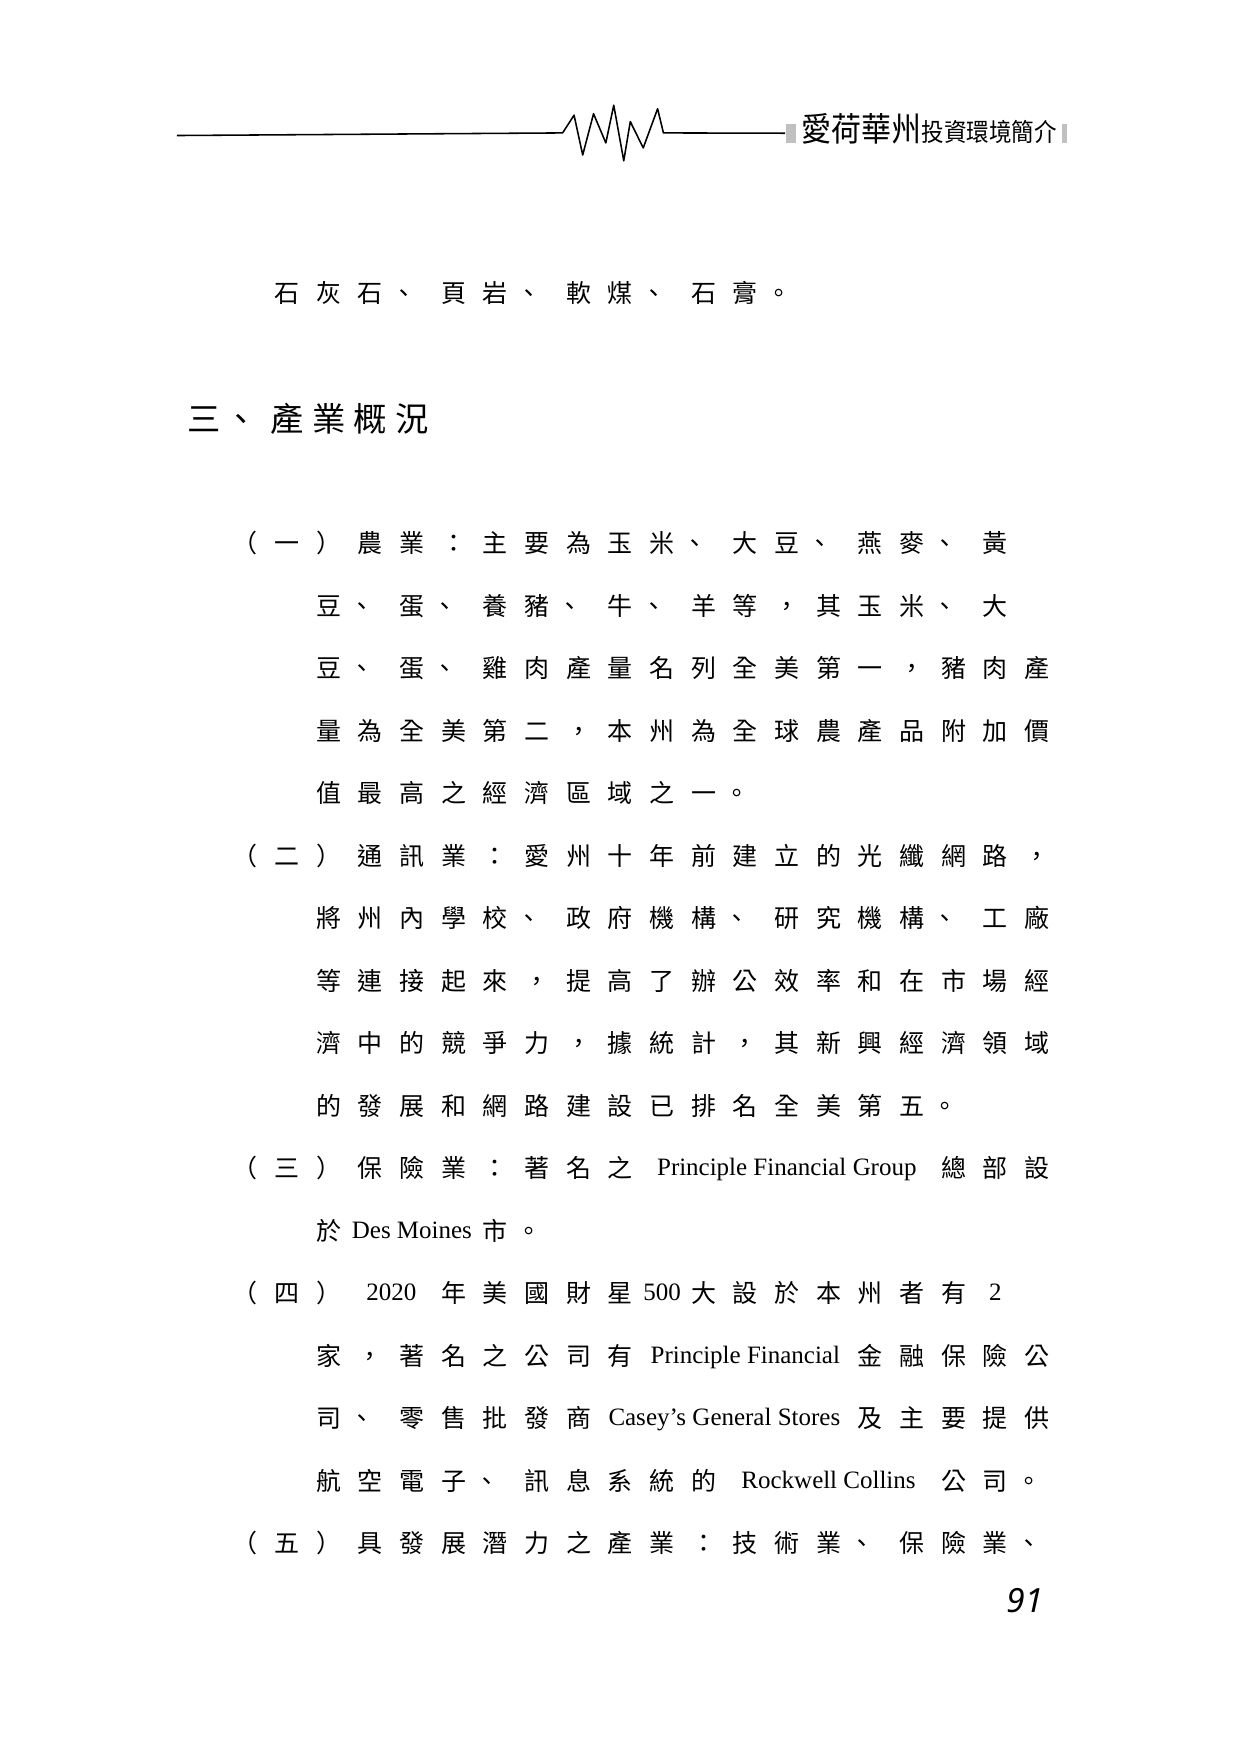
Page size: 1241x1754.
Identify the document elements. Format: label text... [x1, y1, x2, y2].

text （一）農業：主要為玉米、大豆、燕麥、黃豆、蛋、養豬、牛、羊等，其玉米、大豆、蛋、雞肉產量名列全美第一，豬肉產量為全美第二，本州為全球農產品附加價值最高之經濟區域之一。 [207, 500, 1058, 813]
text （四）2020年美國財星500大設於本州者有2家，著名之公司有Principle Financial金融保險公司、零售批發商Casey’s General Stores及主要提供航空電子、訊息系統的Rockwell Collins公司。 [207, 1250, 1058, 1500]
text （三）保險業：著名之Principle Financial Group總部設於Des Moines市。 [207, 1125, 1058, 1250]
text （二）通訊業：愛州十年前建立的光纖網路，將州內學校、政府機構、研究機構、工廠等連接起來，提高了辦公效率和在市場經濟中的競爭力，據統計，其新興經濟領域的發展和網路建設已排名全美第五。 [207, 813, 1058, 1125]
text 三、產業概況 [183, 375, 1058, 438]
text （五）具發展潛力之產業：技術業、保險業、 [207, 1500, 1058, 1563]
text 石灰石、頁岩、軟煤、石膏。 [183, 250, 1058, 313]
